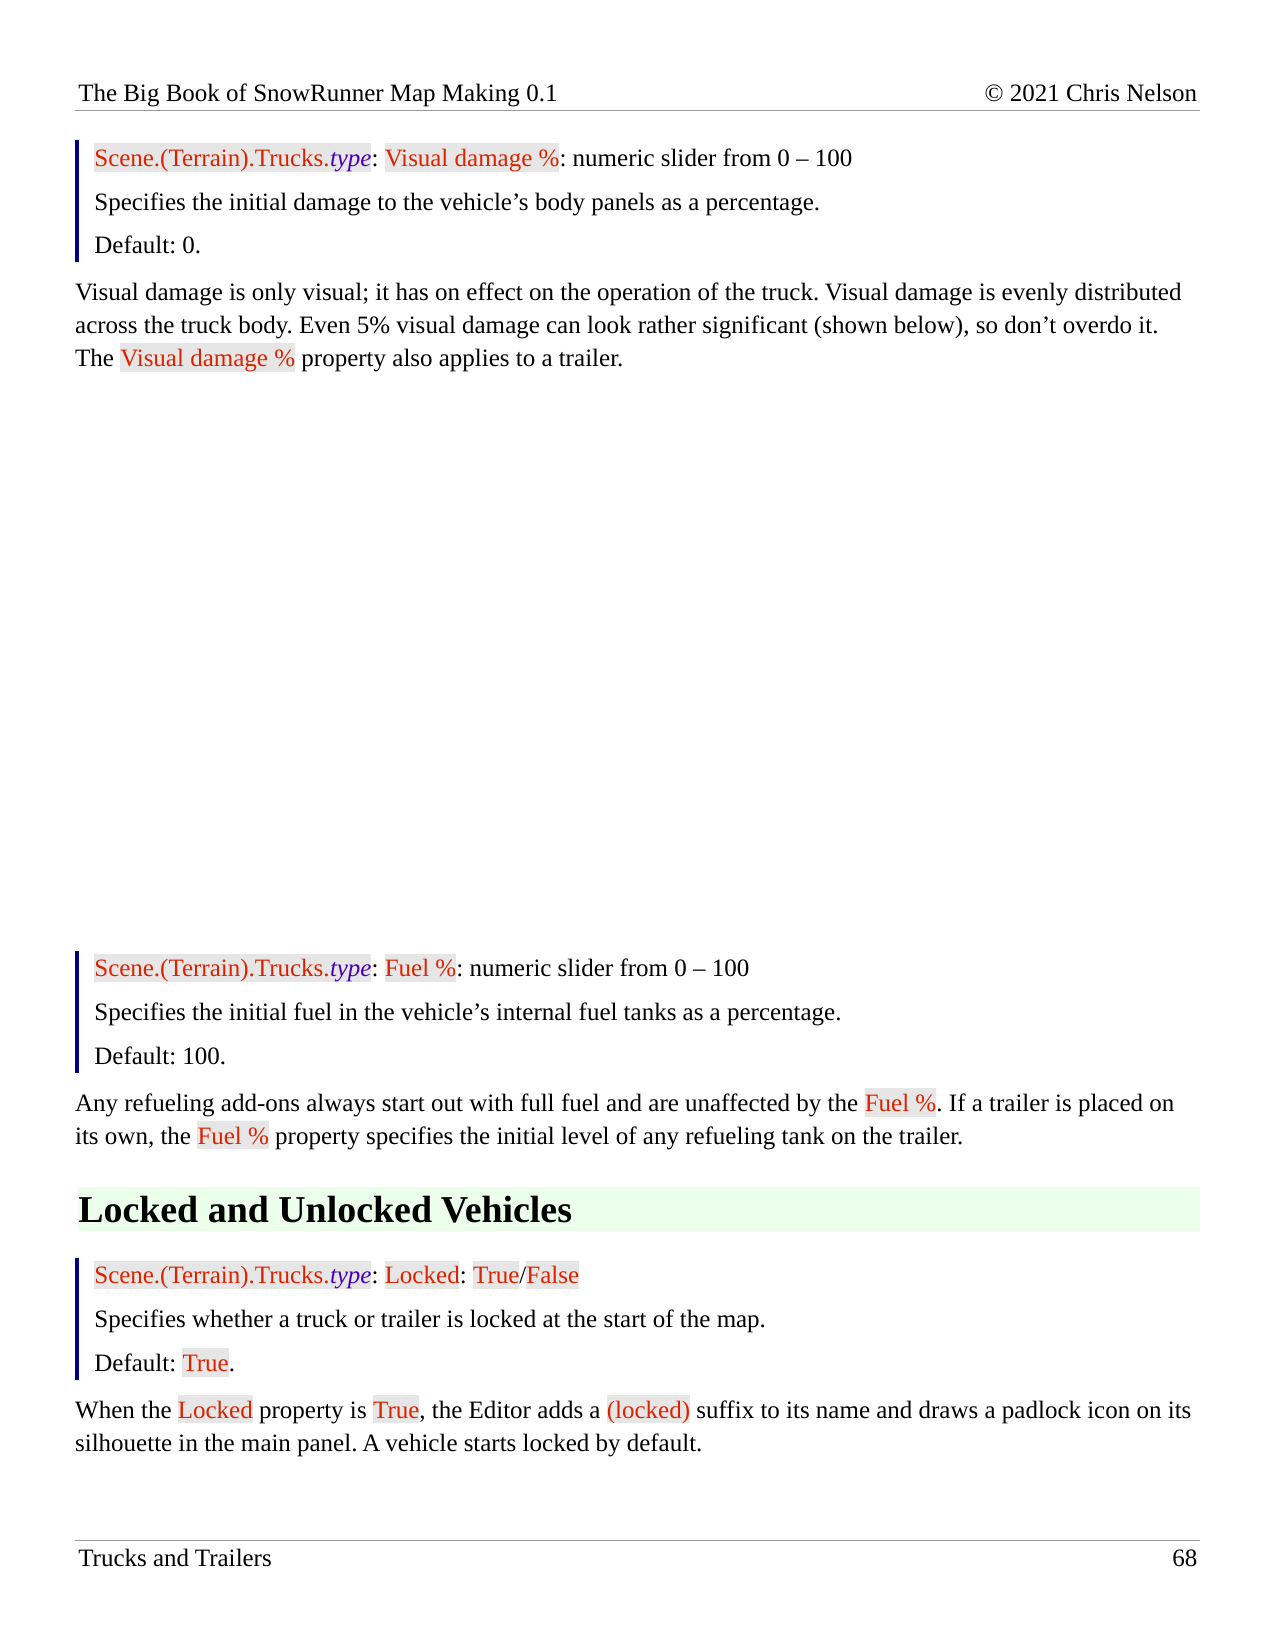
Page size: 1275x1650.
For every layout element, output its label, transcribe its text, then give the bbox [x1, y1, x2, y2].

text Scene.(Terrain).Trucks.type: Locked: True/False [75, 1257, 1200, 1289]
text Specifies whether a truck or trailer is locked at the start of the map. [79, 1301, 1200, 1333]
text Specifies the initial fuel in the vehicle’s internal fuel tanks as a percentage. [79, 994, 1200, 1026]
text Default: 0. [79, 227, 1200, 262]
text Visual damage is only visual; it has on effect on the operation of the truck. Visual damage is evenly distributed across the truck body. Even 5% visual damage can look rather significant (shown below), so don’t overdo it. The Visual damage % property also applies to a trailer. [75, 277, 1200, 372]
text Default: 100. [79, 1038, 1200, 1073]
subtitle Locked and Unlocked Vehicles [78, 1187, 1200, 1231]
text When the Locked property is True, the Editor adds a (locked) suffix to its name and draws a padlock icon on its silhouette in the main panel. A vehicle starts locked by default. [75, 1395, 1200, 1457]
text Any refueling add-ons always start out with full fuel and are unaffected by the Fuel %. If a trailer is placed on its own, the Fuel % property specifies the initial level of any refueling tank on the trailer. [75, 1088, 1200, 1149]
text Scene.(Terrain).Trucks.type: Fuel %: numeric slider from 0 – 100 [79, 951, 1200, 982]
text Default: True. [79, 1345, 1200, 1380]
text Scene.(Terrain).Trucks.type: Visual damage %: numeric slider from 0 – 100 [79, 140, 1200, 172]
text Specifies the initial damage to the vehicle’s body panels as a percentage. [79, 184, 1200, 215]
